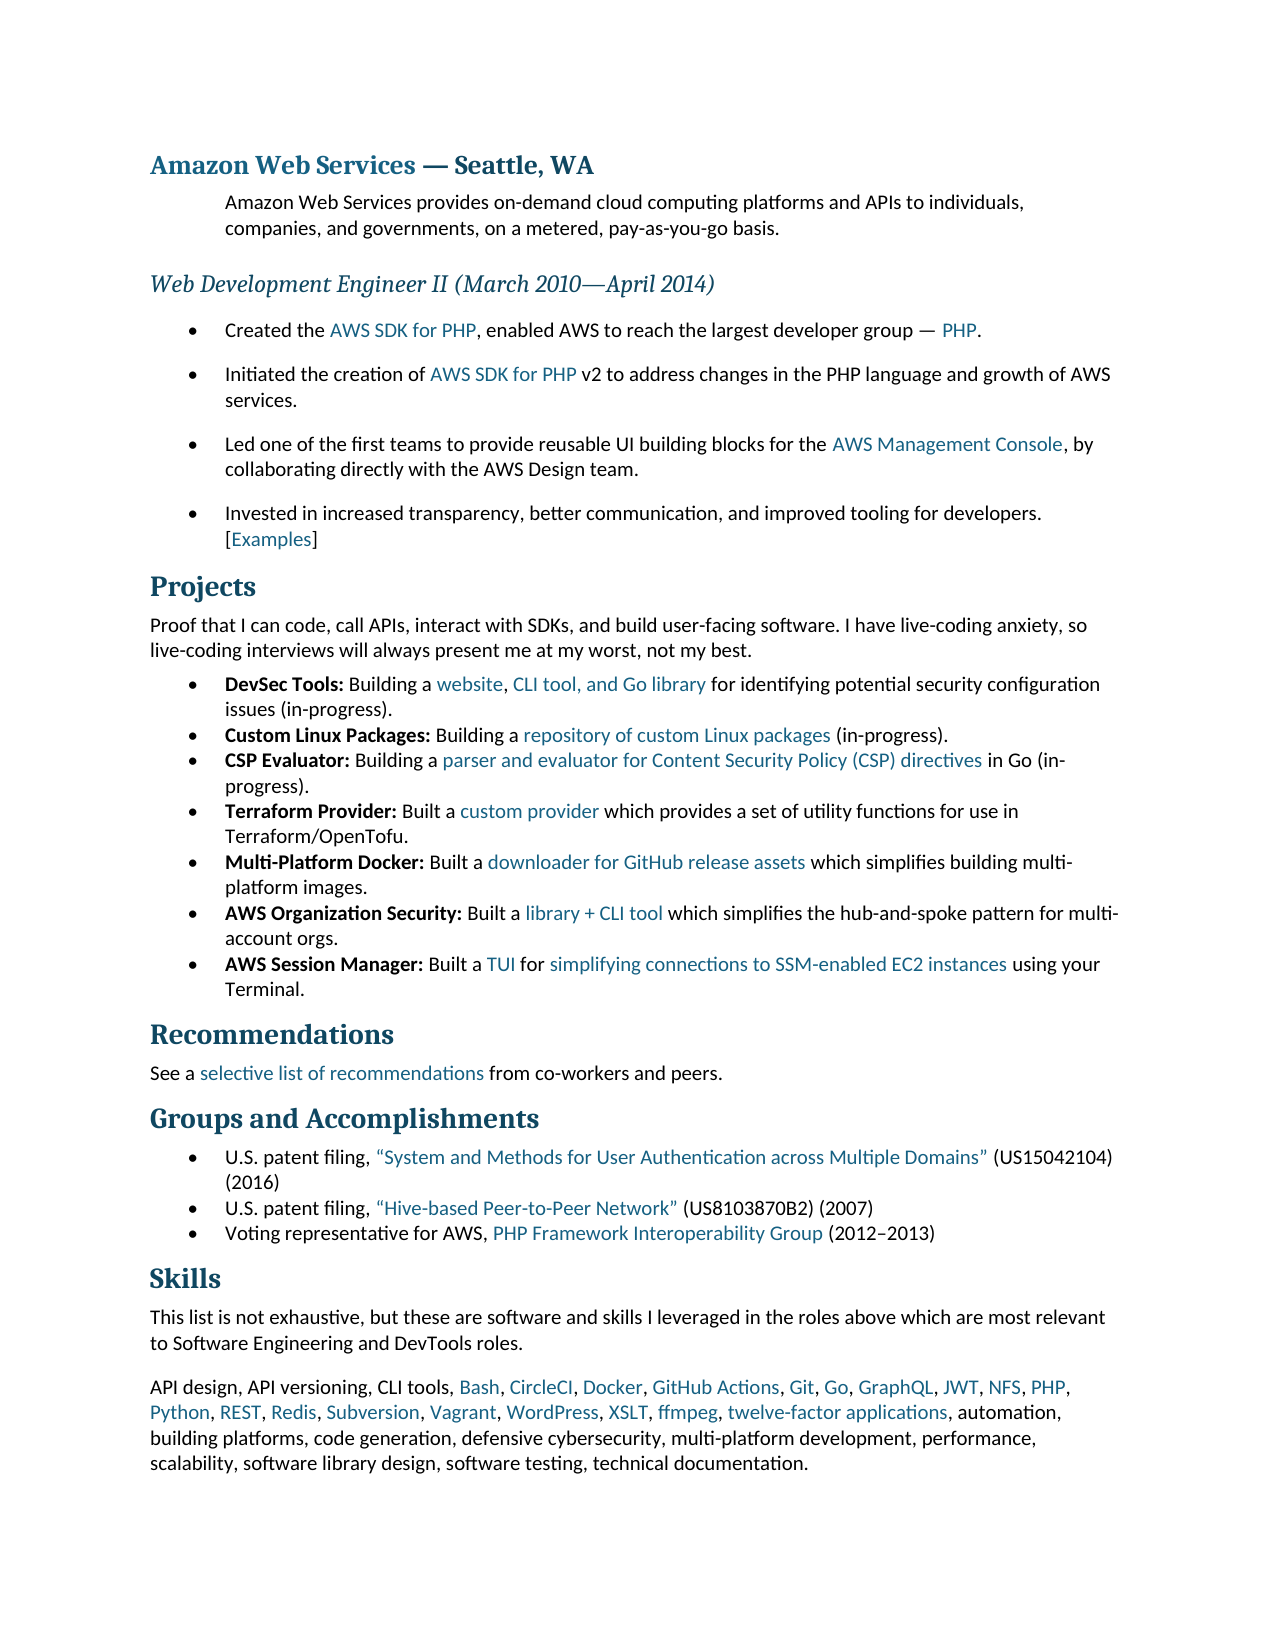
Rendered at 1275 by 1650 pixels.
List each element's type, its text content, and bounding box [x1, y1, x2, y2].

list Voting representative for AWS, PHP Framework Interoperability Group (2012–2013) [187, 1220, 1125, 1246]
list DevSec Tools: Building a website, CLI tool, and Go library for identifying potential security configuration issues (in-progress). [187, 671, 1125, 722]
list U.S. patent filing, “Hive-based Peer-to-Peer Network” (US8103870B2) (2007) [187, 1195, 1125, 1220]
list AWS Session Manager: Built a TUI for simplifying connections to SSM-enabled EC2 instances using your Terminal. [187, 951, 1125, 1002]
list Created the AWS SDK for PHP, enabled AWS to reach the largest developer group — PHP. [187, 317, 1125, 343]
list Initiated the creation of AWS SDK for PHP v2 to address changes in the PHP language and growth of AWS services. [187, 361, 1125, 412]
subtitle Groups and Accomplishments [150, 1102, 1125, 1136]
list CSP Evaluator: Building a parser and evaluator for Content Security Policy (CSP) directives in Go (in-progress). [187, 747, 1125, 798]
text API design, API versioning, CLI tools, Bash, CircleCI, Docker, GitHub Actions, Git, Go, GraphQL, JWT, NFS, PHP, Python, REST, Redis, Subversion, Vagrant, WordPress, XSLT, ffmpeg, twelve-factor applications, automation, building platforms, code generation, defensive cybersecurity, multi-platform development, performance, scalability, software library design, software testing, technical documentation. [150, 1374, 1125, 1476]
subtitle Skills [150, 1262, 1125, 1296]
list Led one of the first teams to provide reusable UI building blocks for the AWS Management Console, by collaborating directly with the AWS Design team. [187, 431, 1125, 482]
text Amazon Web Services provides on-demand cloud computing platforms and APIs to individuals, companies, and governments, on a metered, pay-as-you-go basis. [225, 189, 1125, 240]
list Invested in increased transparency, better communication, and improved tooling for developers. [Examples] [187, 501, 1125, 551]
list Terraform Provider: Built a custom provider which provides a set of utility functions for use in Terraform/OpenTofu. [187, 798, 1125, 849]
list U.S. patent filing, “System and Methods for User Authentication across Multiple Domains” (US15042104) (2016) [187, 1144, 1125, 1195]
subtitle Amazon Web Services — Seattle, WA [150, 150, 1125, 181]
text Proof that I can code, call APIs, interact with SDKs, and build user-facing software. I have live-coding anxiety, so live-coding interviews will always present me at my worst, not my best. [150, 612, 1125, 663]
subtitle Web Development Engineer II (March 2010—April 2014) [150, 270, 1125, 298]
list AWS Organization Security: Built a library + CLI tool which simplifies the hub-and-spoke pattern for multi-account orgs. [187, 900, 1125, 951]
text See a selective list of recommendations from co-workers and peers. [150, 1060, 1125, 1086]
text This list is not exhaustive, but these are software and skills I leveraged in the roles above which are most relevant to Software Engineering and DevTools roles. [150, 1304, 1125, 1355]
subtitle Recommendations [150, 1018, 1125, 1052]
list Custom Linux Packages: Building a repository of custom Linux packages (in-progress). [187, 722, 1125, 747]
subtitle Projects [150, 570, 1125, 604]
list Multi-Platform Docker: Built a downloader for GitHub release assets which simplifies building multi-platform images. [187, 849, 1125, 900]
